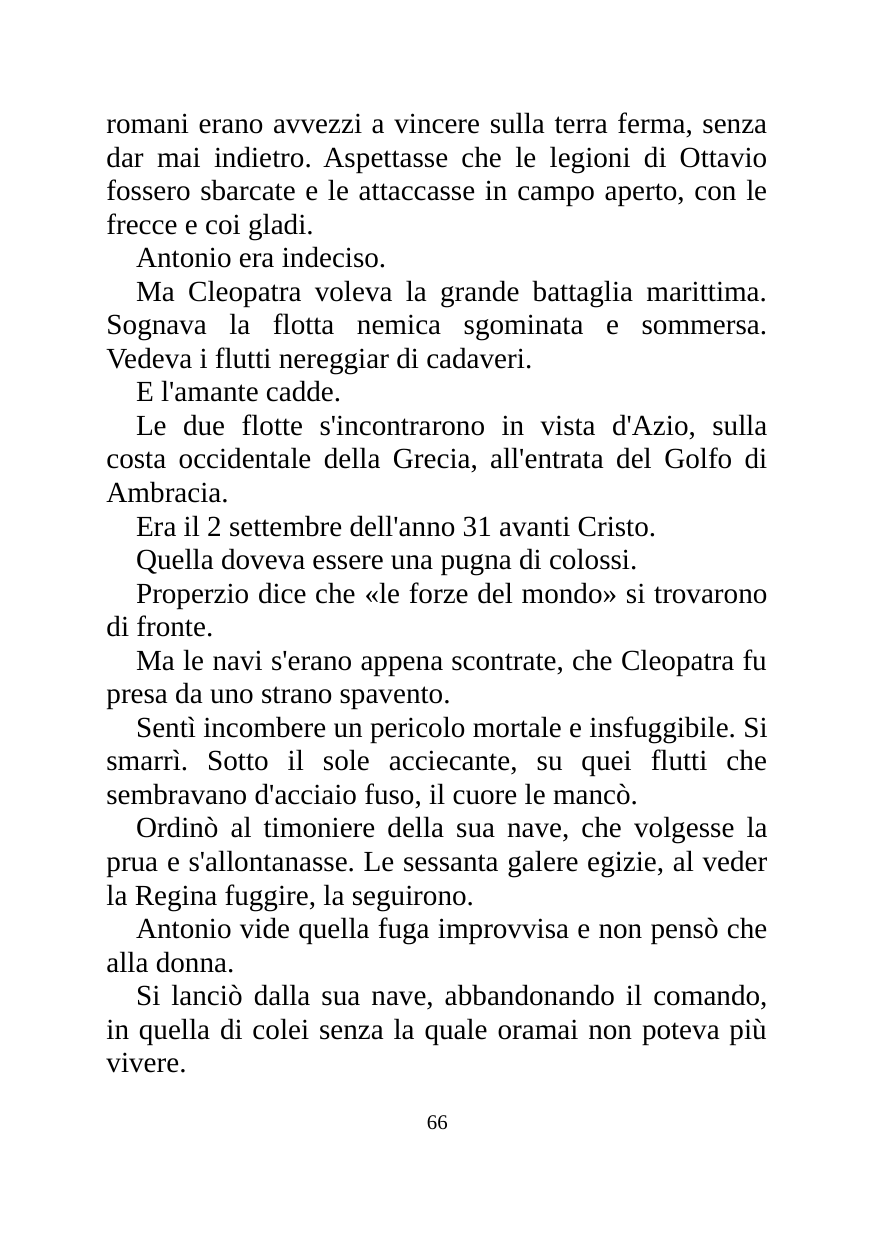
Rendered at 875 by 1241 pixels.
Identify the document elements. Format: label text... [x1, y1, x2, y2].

text Properzio dice che «le forze del mondo» si trovarono di fronte. [106, 576, 768, 643]
text Le due flotte s'incontrarono in vista d'Azio, sulla costa occidentale della Grecia, all'entrata del Golfo di Ambracia. [106, 408, 768, 509]
text Antonio era indeciso. [106, 240, 768, 274]
text Ordinò al timoniere della sua nave, che volgesse la prua e s'allontanasse. Le sessanta galere egizie, al veder la Regina fuggire, la seguirono. [106, 811, 768, 911]
text Sentì incombere un pericolo mortale e insfuggibile. Si smarrì. Sotto il sole acciecante, su quei flutti che sembravano d'acciaio fuso, il cuore le mancò. [106, 710, 768, 811]
text Si lanciò dalla sua nave, abbandonando il comando, in quella di colei senza la quale oramai non poteva più vivere. [106, 978, 768, 1079]
text romani erano avvezzi a vincere sulla terra ferma, senza dar mai indietro. Aspettasse che le legioni di Ottavio fossero sbarcate e le attaccasse in campo aperto, con le frecce e coi gladi. [106, 106, 768, 240]
text E l'amante cadde. [106, 374, 768, 408]
text Ma le navi s'erano appena scontrate, che Cleopatra fu presa da uno strano spavento. [106, 643, 768, 710]
text Quella doveva essere una pugna di colossi. [106, 542, 768, 576]
text Ma Cleopatra voleva la grande battaglia marittima. Sognava la flotta nemica sgominata e sommersa. Vedeva i flutti nereggiar di cadaveri. [106, 274, 768, 374]
text Antonio vide quella fuga improvvisa e non pensò che alla donna. [106, 911, 768, 978]
text Era il 2 settembre dell'anno 31 avanti Cristo. [106, 509, 768, 542]
